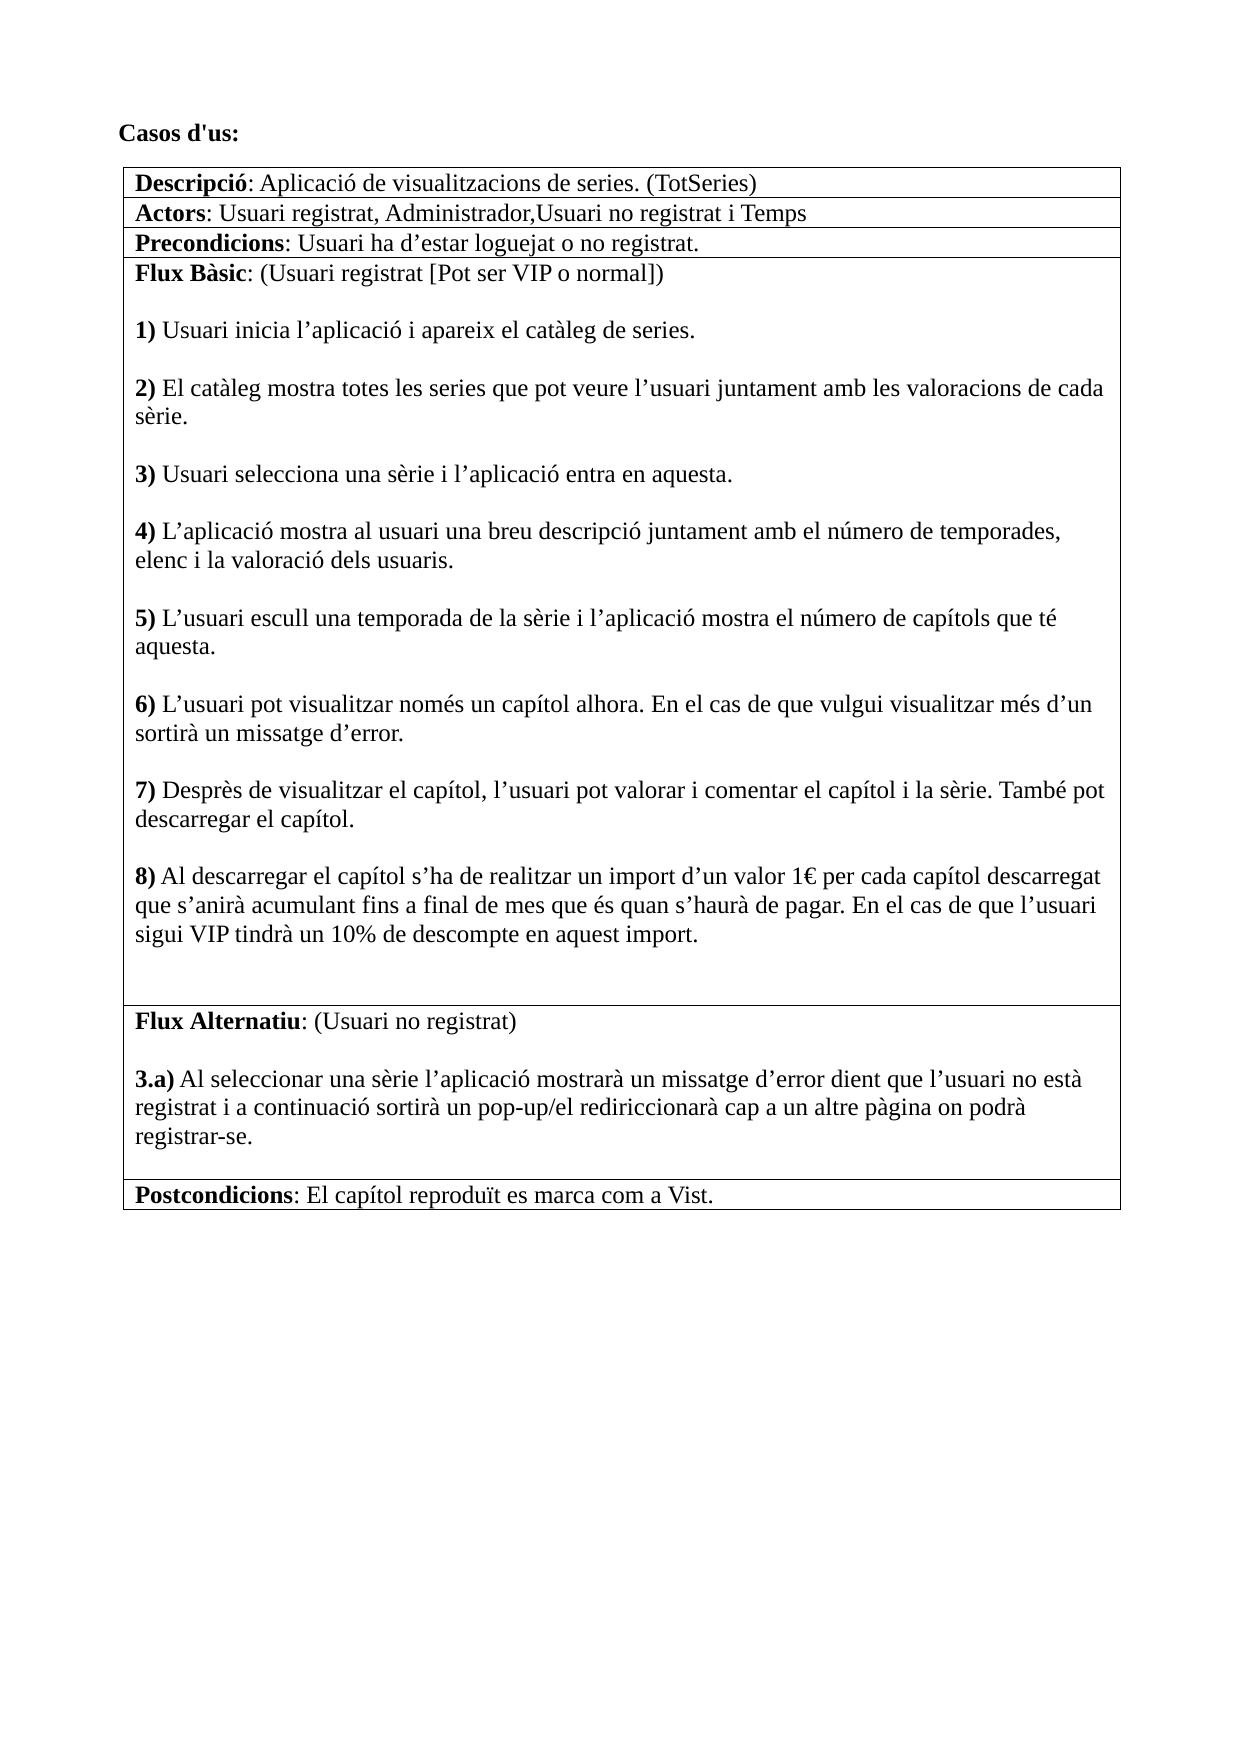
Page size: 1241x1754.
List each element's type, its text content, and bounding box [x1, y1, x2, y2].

table_header Descripció: Aplicació de visualitzacions de series. (TotSeries) [124, 168, 1120, 197]
table_cell Postcondicions: El capítol reproduït es marca com a Vist. [124, 1180, 1120, 1208]
table_cell Flux Bàsic: (Usuari registrat [Pot ser VIP o normal]) 1) Usuari inicia l’aplicació i apareix el catàleg de series. 2) El catàleg mostra totes les series que pot veure l’usuari juntament amb les valoracions de cada sèrie. 3) Usuari selecciona una sèrie i l’aplicació entra en aquesta. 4) L’aplicació mostra al usuari una breu descripció juntament amb el número de temporades, elenc i la valoració dels usuaris. 5) L’usuari escull una temporada de la sèrie i l’aplicació mostra el número de capítols que té aquesta. 6) L’usuari pot visualitzar només un capítol alhora. En el cas de que vulgui visualitzar més d’un sortirà un missatge d’error. 7) Desprès de visualitzar el capítol, l’usuari pot valorar i comentar el capítol i la sèrie. També pot descarregar el capítol. 8) Al descarregar el capítol s’ha de realitzar un import d’un valor 1€ per cada capítol descarregat que s’anirà acumulant fins a final de mes que és quan s’haurà de pagar. En el cas de que l’usuari sigui VIP tindrà un 10% de descompte en aquest import. [124, 258, 1120, 1005]
text Casos d'us: [118, 118, 1122, 147]
table_cell Flux Alternatiu: (Usuari no registrat) 3.a) Al seleccionar una sèrie l’aplicació mostrarà un missatge d’error dient que l’usuari no està registrat i a continuació sortirà un pop-up/el rediriccionarà cap a un altre pàgina on podrà registrar-se. [124, 1006, 1120, 1179]
table_cell Precondicions: Usuari ha d’estar loguejat o no registrat. [124, 228, 1120, 257]
table_cell Actors: Usuari registrat, Administrador,Usuari no registrat i Temps [124, 198, 1120, 227]
